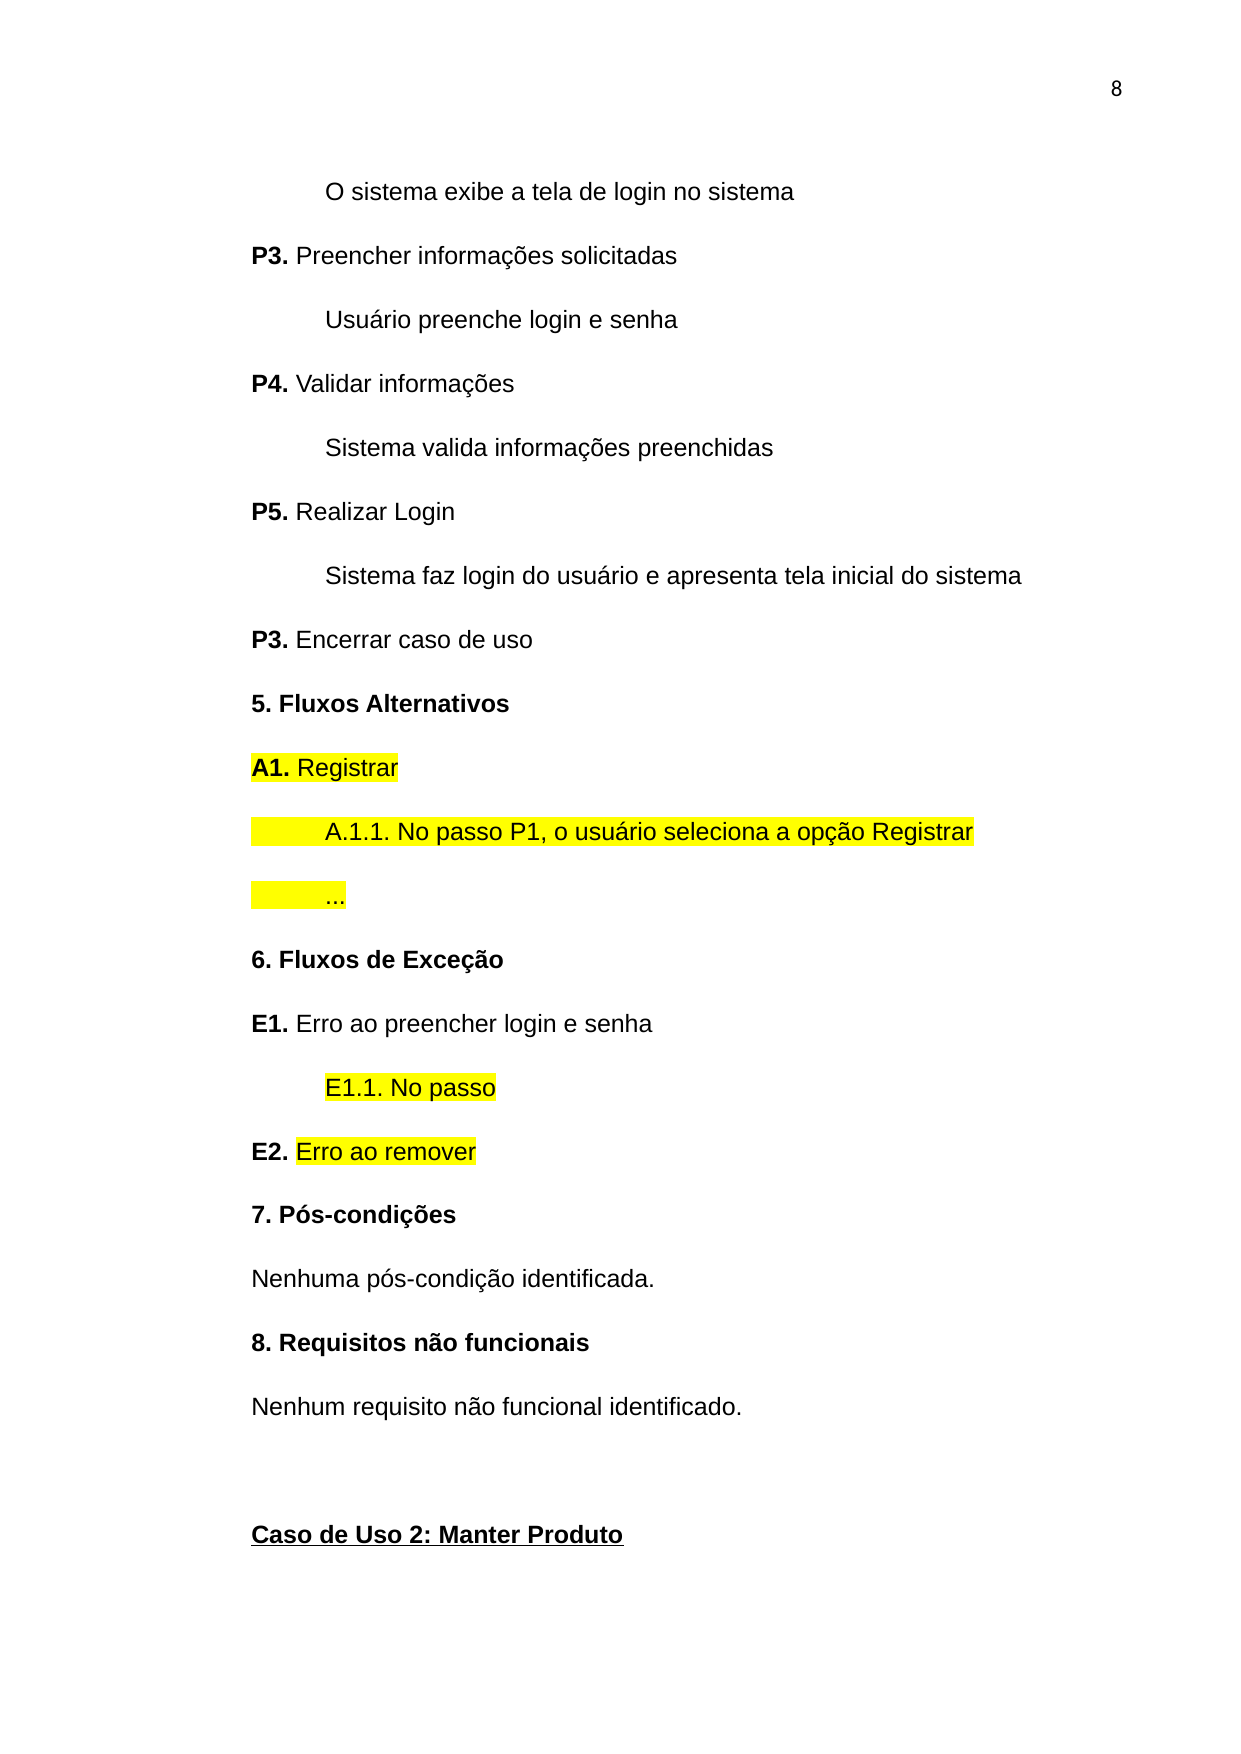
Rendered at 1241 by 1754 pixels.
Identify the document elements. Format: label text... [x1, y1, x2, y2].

text O sistema exibe a tela de login no sistema [177, 177, 1122, 206]
text 6. Fluxos de Exceção [177, 945, 1122, 973]
text E1. Erro ao preencher login e senha [177, 1009, 1122, 1037]
text 8. Requisitos não funcionais [177, 1328, 1122, 1357]
text 5. Fluxos Alternativos [177, 689, 1122, 718]
text E1.1. No passo [177, 1073, 1122, 1101]
text Nenhum requisito não funcional identificado. [177, 1392, 1122, 1421]
text A.1.1. No passo P1, o usuário seleciona a opção Registrar [177, 817, 1122, 846]
text Sistema faz login do usuário e apresenta tela inicial do sistema [177, 561, 1122, 590]
text P3. Encerrar caso de uso [177, 625, 1122, 654]
text P3. Preencher informações solicitadas [177, 241, 1122, 270]
text E2. Erro ao remover [177, 1137, 1122, 1165]
text Usuário preenche login e senha [177, 305, 1122, 334]
text Sistema valida informações preenchidas [177, 433, 1122, 462]
text Caso de Uso 2: Manter Produto [177, 1520, 1122, 1549]
text Nenhuma pós-condição identificada. [177, 1264, 1122, 1293]
text P4. Validar informações [177, 369, 1122, 398]
text ... [177, 881, 1122, 909]
text A1. Registrar [177, 753, 1122, 782]
text 7. Pós-condições [177, 1201, 1122, 1229]
text P5. Realizar Login [177, 497, 1122, 526]
